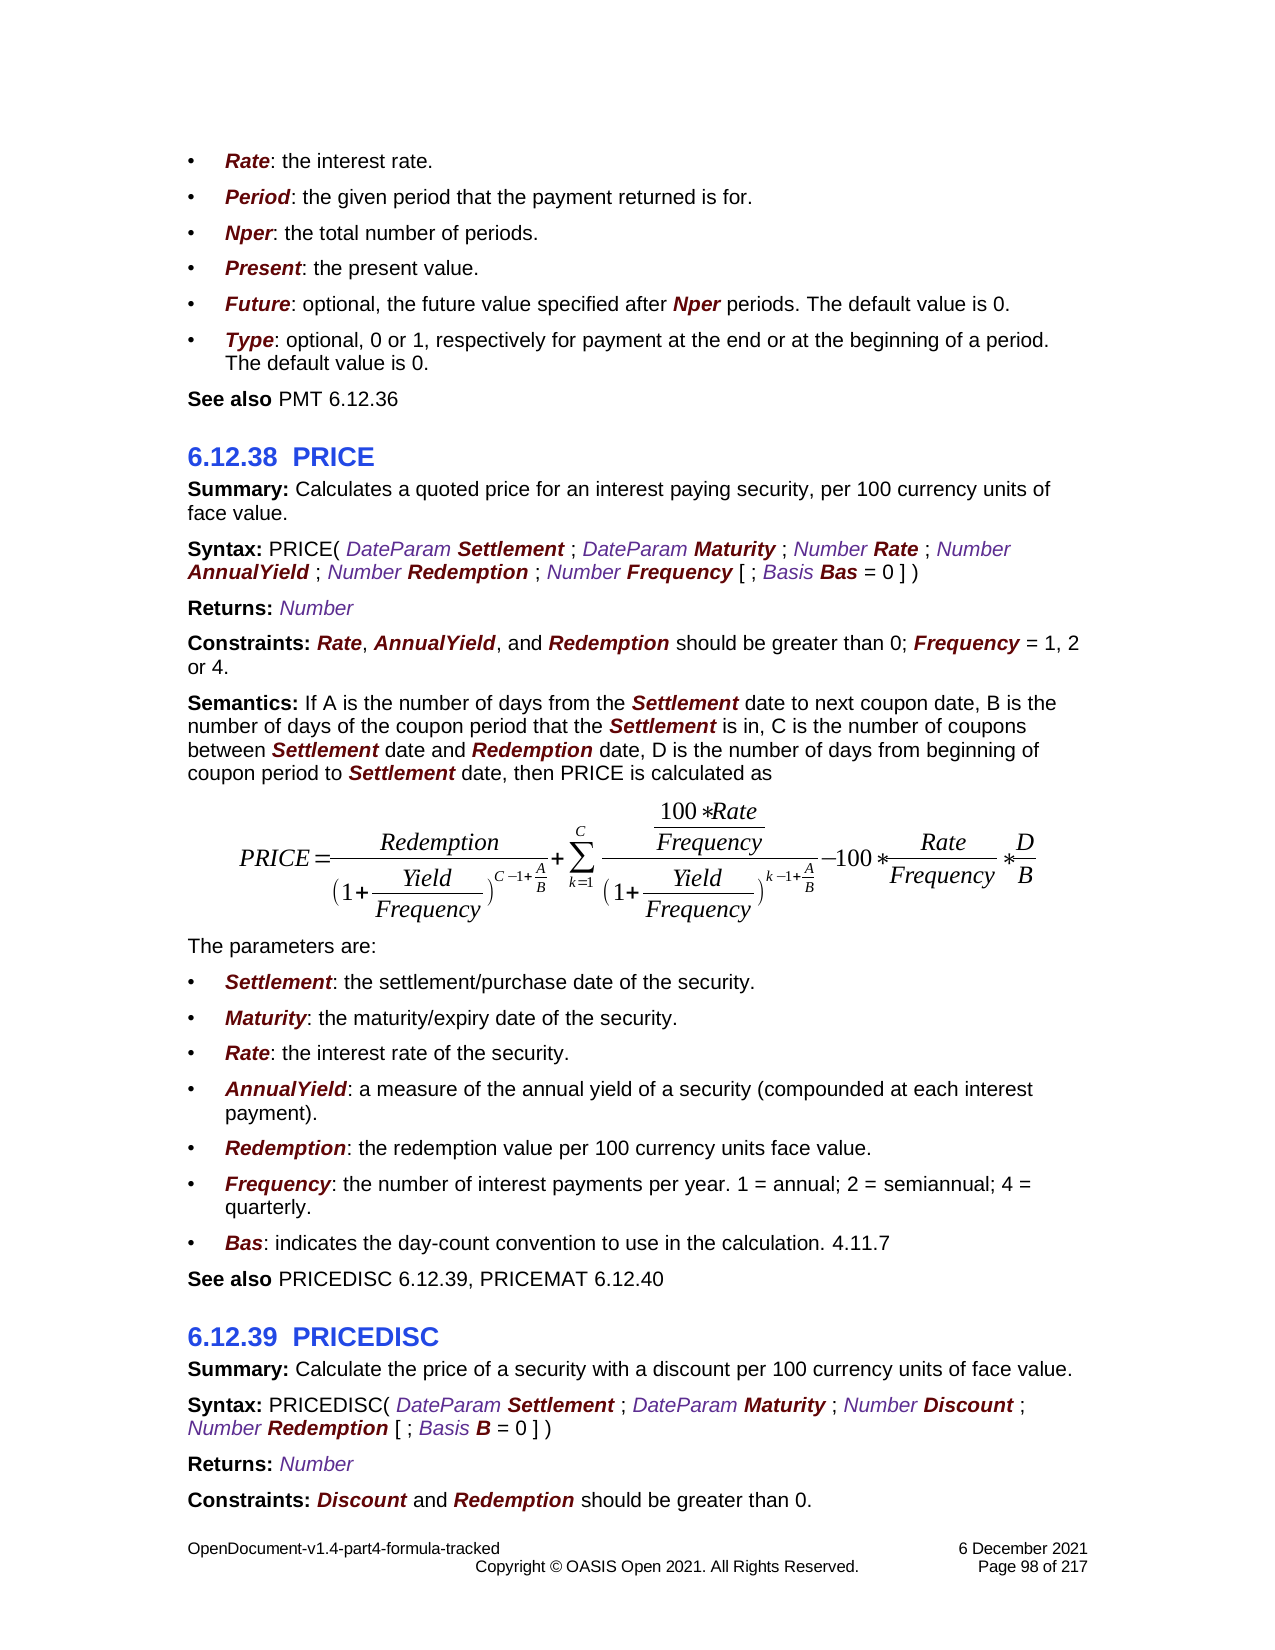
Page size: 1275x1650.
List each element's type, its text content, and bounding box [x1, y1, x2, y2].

text Syntax: PRICEDISC( DateParam Settlement ; DateParam Maturity ; Number Discount ; Number Redemption [ ; Basis B = 0 ] ) [187, 1393, 1088, 1440]
list Future: optional, the future value specified after Nper periods. The default value is 0. [187, 292, 1088, 316]
list Frequency: the number of interest payments per year. 1 = annual; 2 = semiannual; 4 = quarterly. [187, 1172, 1088, 1219]
list AnnualYield: a measure of the annual yield of a security (compounded at each interest payment). [187, 1077, 1088, 1124]
text Summary: Calculates a quoted price for an interest paying security, per 100 currency units of face value. [187, 478, 1088, 525]
text Summary: Calculate the price of a security with a discount per 100 currency units of face value. [187, 1358, 1088, 1381]
text Constraints: Rate, AnnualYield, and Redemption should be greater than 0; Frequency = 1, 2 or 4. [187, 632, 1088, 679]
text Returns: Number [187, 1452, 1088, 1476]
text Syntax: PRICE( DateParam Settlement ; DateParam Maturity ; Number Rate ; Number AnnualYield ; Number Redemption ; Number Frequency [ ; Basis Bas = 0 ] ) [187, 537, 1088, 584]
list Bas: indicates the day-count convention to use in the calculation. 4.11.7 [187, 1231, 1088, 1255]
list Present: the present value. [187, 257, 1088, 280]
list Settlement: the settlement/purchase date of the security. [187, 971, 1088, 994]
text Constraints: Discount and Redemption should be greater than 0. [187, 1488, 1088, 1512]
list Nper: the total number of periods. [187, 221, 1088, 245]
text Returns: Number [187, 596, 1088, 620]
subtitle PRICEDISC [187, 1322, 1088, 1352]
text See also PMT 6.12.36 [187, 387, 1088, 411]
list Maturity: the maturity/expiry date of the security. [187, 1006, 1088, 1030]
list Type: optional, 0 or 1, respectively for payment at the end or at the beginning of a period. The default value is 0. [187, 328, 1088, 375]
list Rate: the interest rate. [187, 150, 1088, 173]
text See also PRICEDISC 6.12.39, PRICEMAT 6.12.40 [187, 1267, 1088, 1291]
text The parameters are: [187, 935, 1088, 958]
subtitle PRICE [187, 442, 1088, 472]
list Rate: the interest rate of the security. [187, 1042, 1088, 1065]
text Semantics: If A is the number of days from the Settlement date to next coupon date, B is the number of days of the coupon period that the Settlement is in, C is the number of coupons between Settlement date and Redemption date, D is the number of days from beginning of coupon period to Settlement date, then PRICE is calculated as [187, 691, 1088, 785]
list Period: the given period that the payment returned is for. [187, 186, 1088, 209]
list Redemption: the redemption value per 100 currency units face value. [187, 1137, 1088, 1160]
